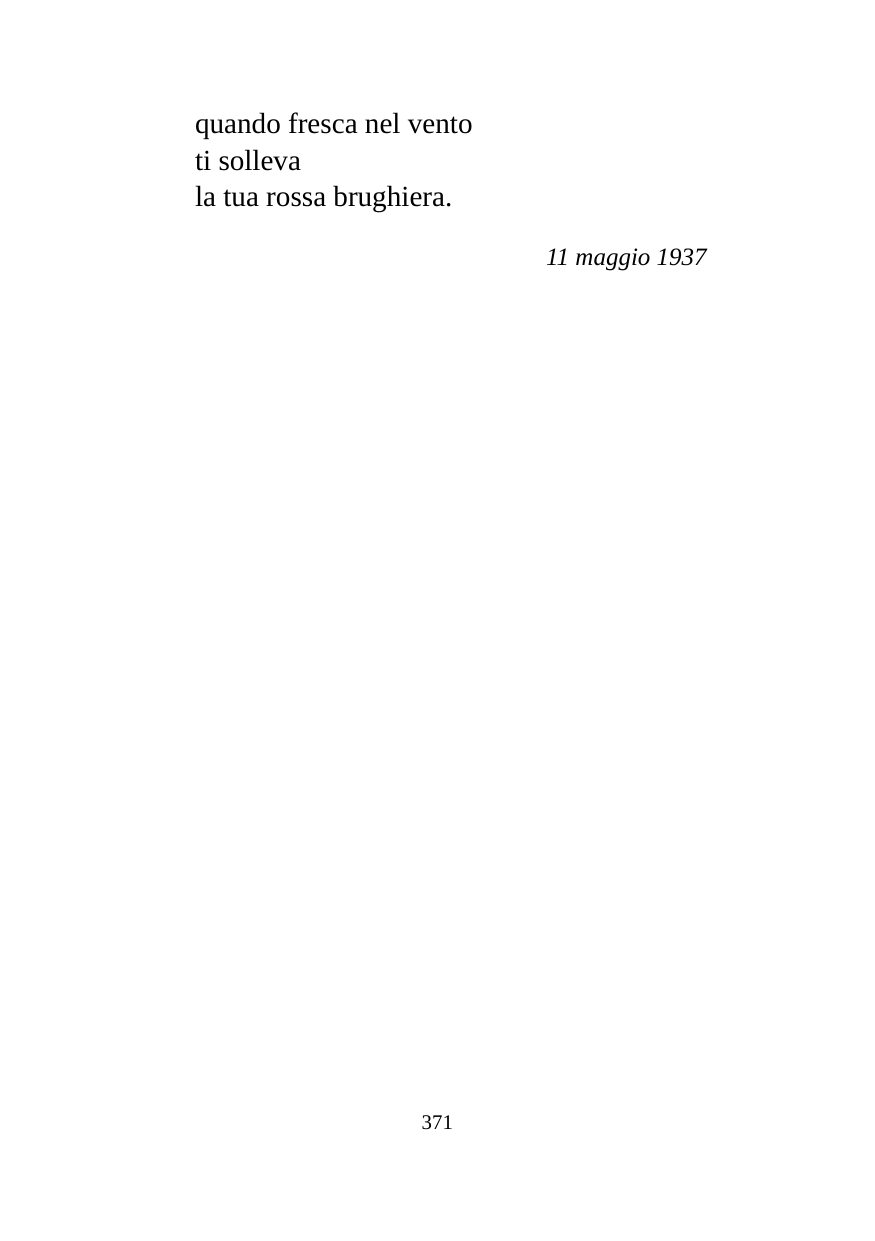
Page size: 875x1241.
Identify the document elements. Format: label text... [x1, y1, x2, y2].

text la tua rossa brughiera. [195, 179, 768, 213]
text ti solleva [195, 143, 768, 176]
text 11 maggio 1937 [106, 242, 709, 271]
text quando fresca nel vento [195, 106, 768, 140]
